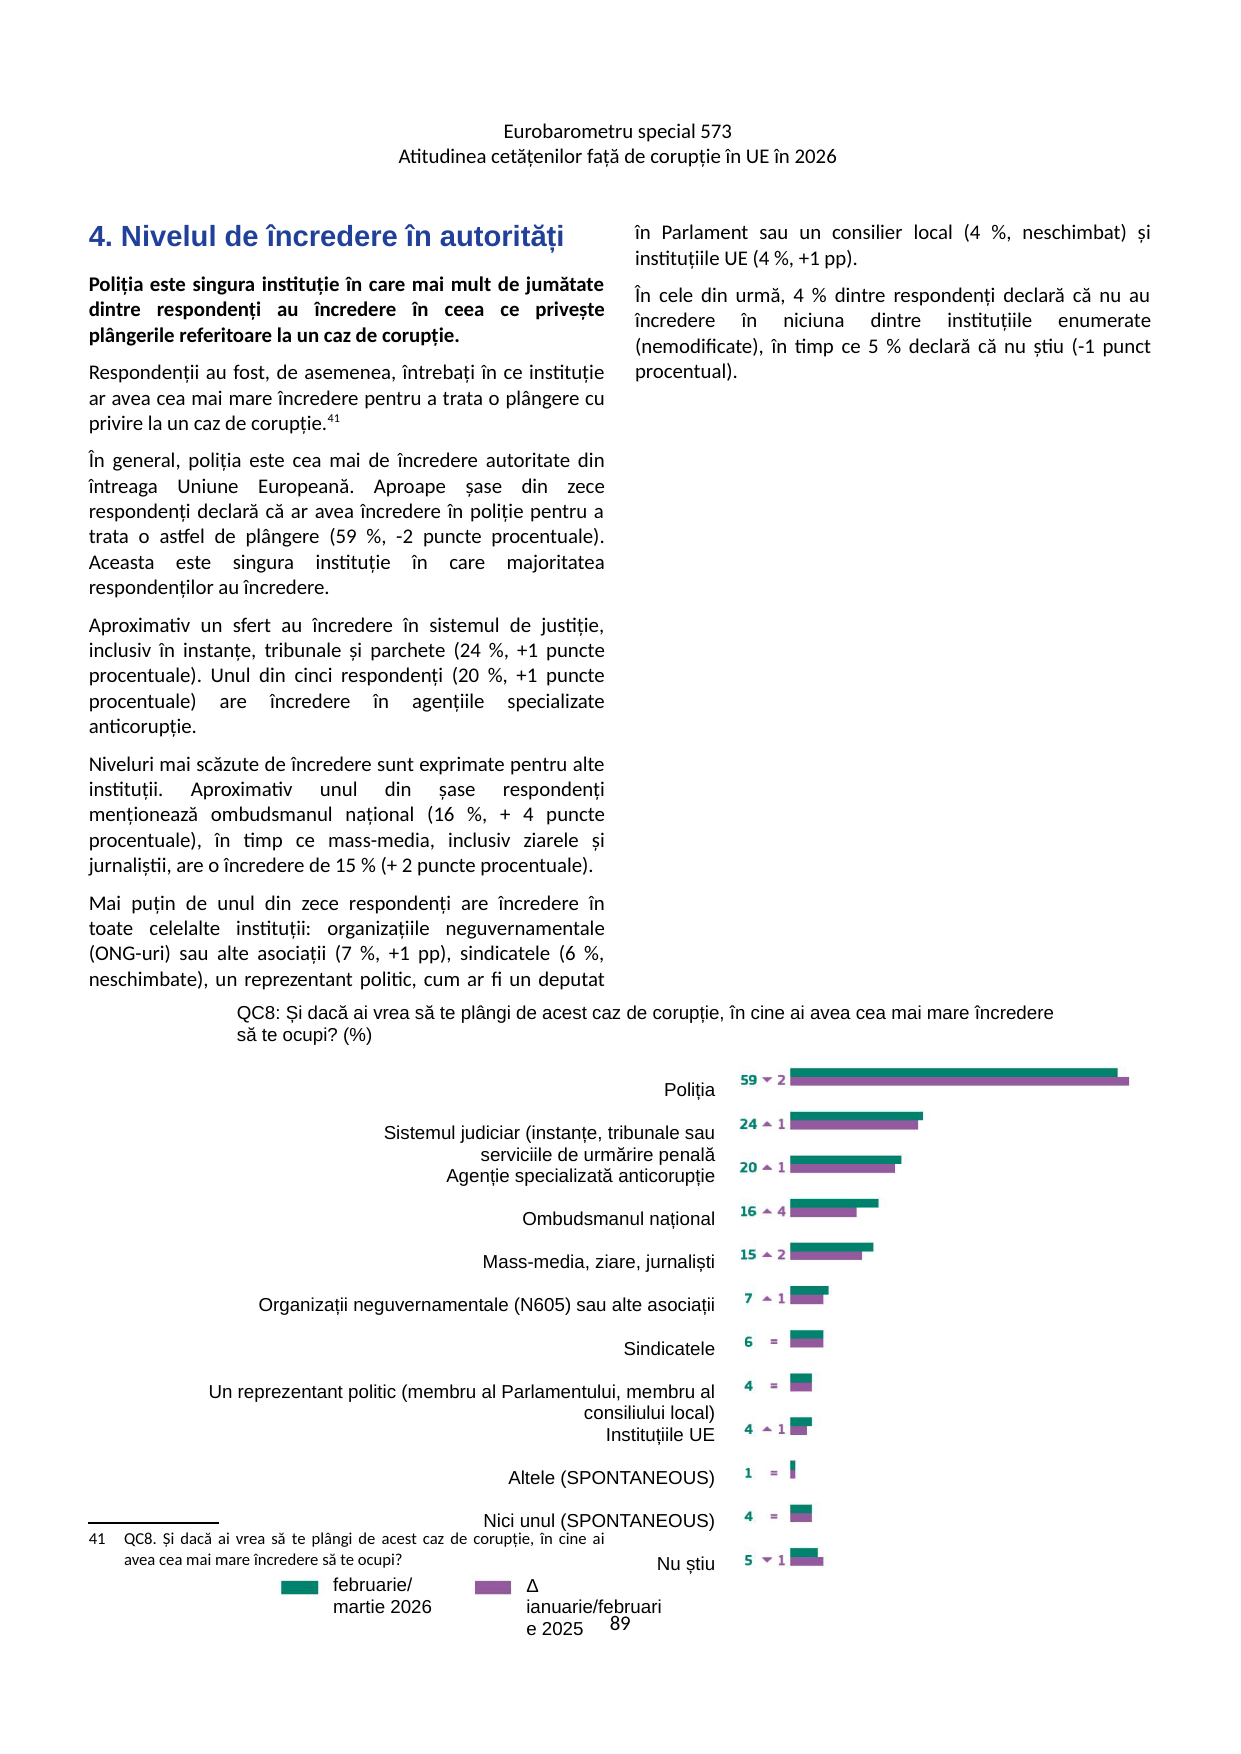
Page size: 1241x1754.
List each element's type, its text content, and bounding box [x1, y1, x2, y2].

text Aproximativ un sfert au încredere în sistemul de justiție, inclusiv în instanțe, tribunale și parchete (24 %, +1 puncte procentuale). Unul din cinci respondenți (20 %, +1 puncte procentuale) are încredere în agențiile specializate anticorupție. [88, 612, 605, 739]
picture [739, 1061, 1138, 1574]
text în Parlament sau un consilier local (4 %, neschimbat) și instituțiile UE (4 %, +1 pp). [635, 219, 1152, 270]
text În cele din urmă, 4 % dintre respondenți declară că nu au încredere în niciuna dintre instituțiile enumerate (nemodificate), în timp ce 5 % declară că nu știu (-1 punct procentual). [635, 282, 1152, 384]
text Mai puțin de unul din zece respondenți are încredere în toate celelalte instituții: organizațiile neguvernamentale (ONG-uri) sau alte asociații (7 %, +1 pp), sindicatele (6 %, neschimbate), un reprezentant politic, cum ar fi un deputat [88, 890, 605, 991]
text Respondenții au fost, de asemenea, întrebați în ce instituție ar avea cea mai mare încredere pentru a trata o plângere cu privire la un caz de corupție. [88, 359, 605, 436]
picture [278, 1576, 512, 1595]
text Niveluri mai scăzute de încredere sunt exprimate pentru alte instituții. Aproximativ unul din șase respondenți menționează ombudsmanul național (16 %, + 4 puncte procentuale), în timp ce mass-media, inclusiv ziarele și jurnaliștii, are o încredere de 15 % (+ 2 puncte procentuale). [88, 751, 605, 878]
text QC8. Și dacă ai vrea să te plângi de acest caz de corupție, în cine ai avea cea mai mare încredere să te ocupi? [88, 1529, 605, 1569]
text În general, poliția este cea mai de încredere autoritate din întreaga Uniune Europeană. Aproape șase din zece respondenți declară că ar avea încredere în poliție pentru a trata o astfel de plângere (59 %, -2 puncte procentuale). Aceasta este singura instituție în care majoritatea respondenților au încredere. [88, 447, 605, 600]
text Poliția este singura instituție în care mai mult de jumătate dintre respondenți au încredere în ceea ce privește plângerile referitoare la un caz de corupție. [88, 271, 605, 347]
subtitle 4. Nivelul de încredere în autorități [88, 219, 605, 253]
